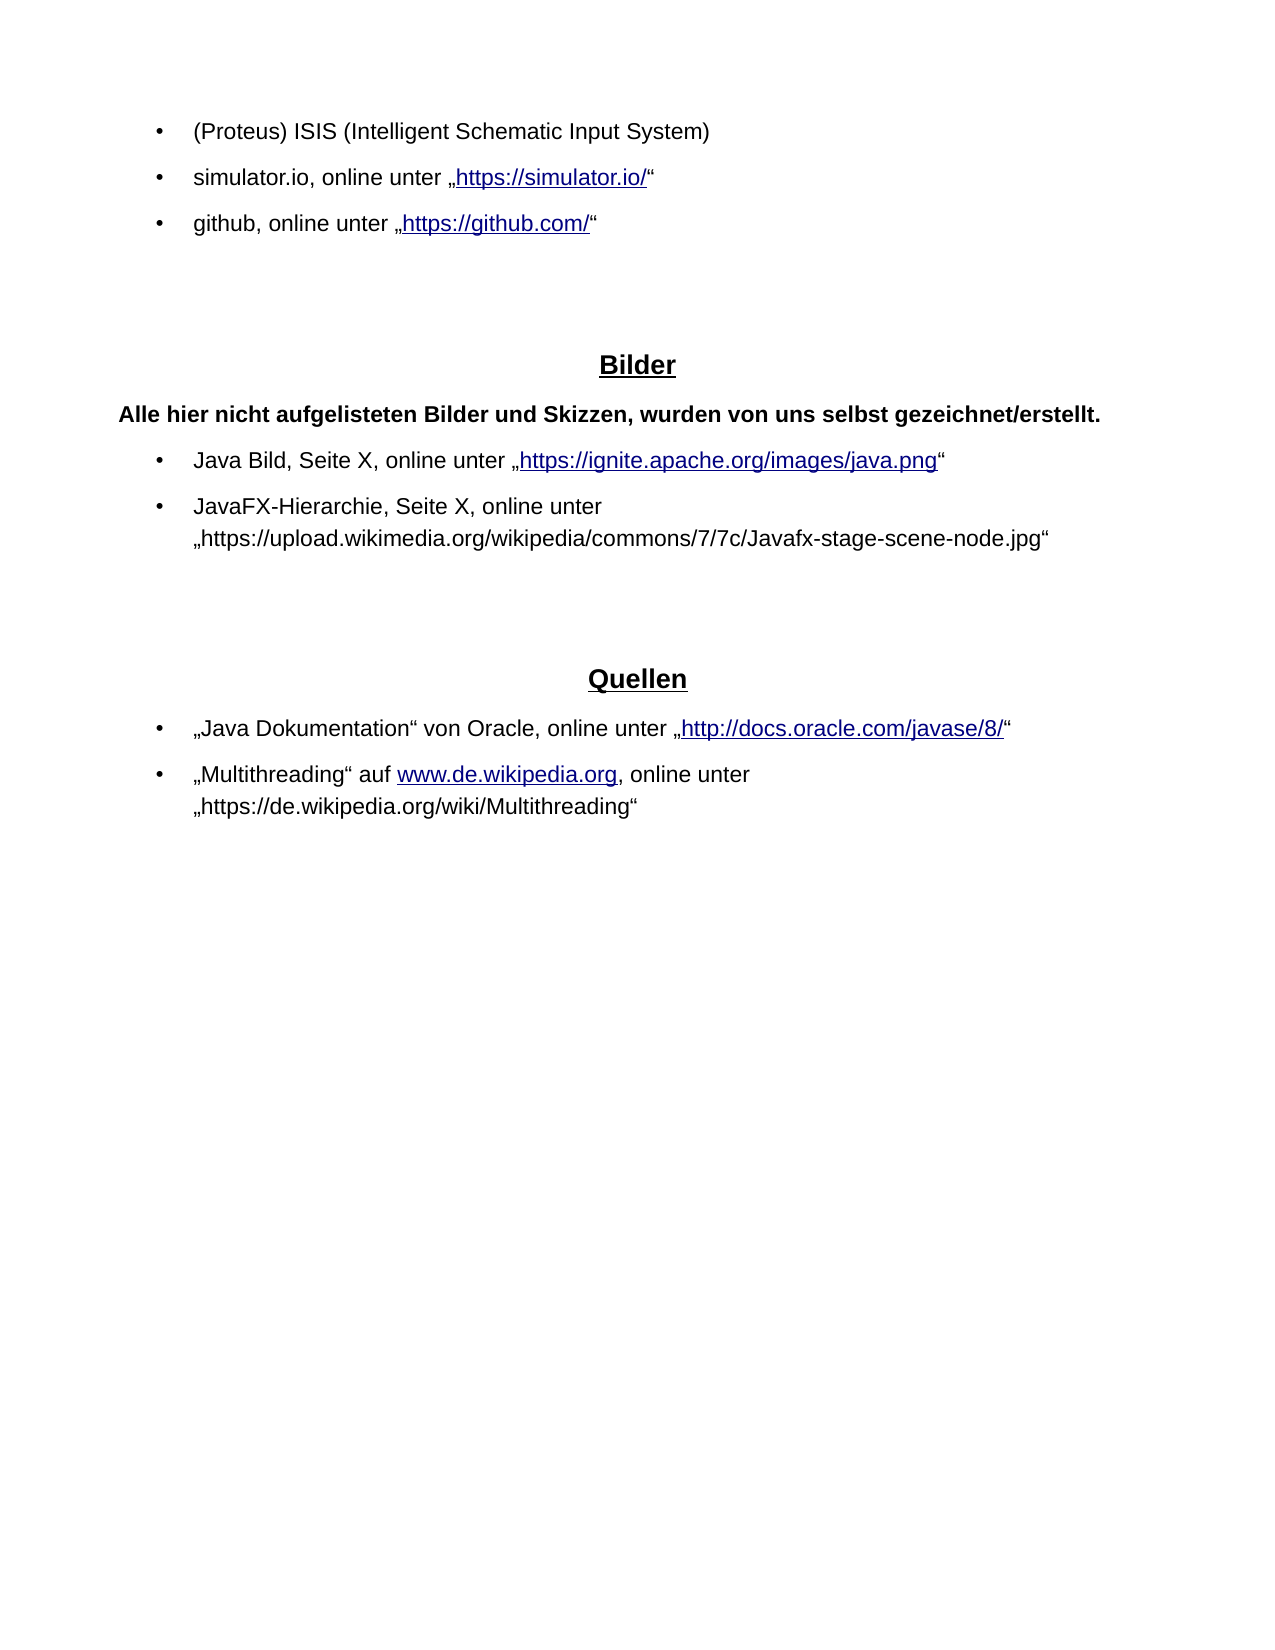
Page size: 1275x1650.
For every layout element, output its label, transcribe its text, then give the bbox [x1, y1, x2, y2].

text Bilder [118, 349, 1157, 380]
text Alle hier nicht aufgelisteten Bilder und Skizzen, wurden von uns selbst gezeichnet/erstellt. [118, 401, 1157, 427]
list Java Bild, Seite X, online unter „https://ignite.apache.org/images/java.png“ [156, 447, 1157, 473]
list „Java Dokumentation“ von Oracle, online unter „http://docs.oracle.com/javase/8/“ [156, 715, 1157, 742]
list github, online unter „https://github.com/“ [156, 210, 1157, 237]
list „Multithreading“ auf www.de.wikipedia.org, online unter „https://de.wikipedia.org/wiki/Multithreading“ [156, 761, 1157, 819]
list JavaFX-Hierarchie, Seite X, online unter „https://upload.wikimedia.org/wikipedia/commons/7/7c/Javafx-stage-scene-node.jpg“ [156, 493, 1157, 551]
list (Proteus) ISIS (Intelligent Schematic Input System) [156, 118, 1157, 144]
list simulator.io, online unter „https://simulator.io/“ [156, 164, 1157, 191]
text Quellen [118, 663, 1157, 694]
